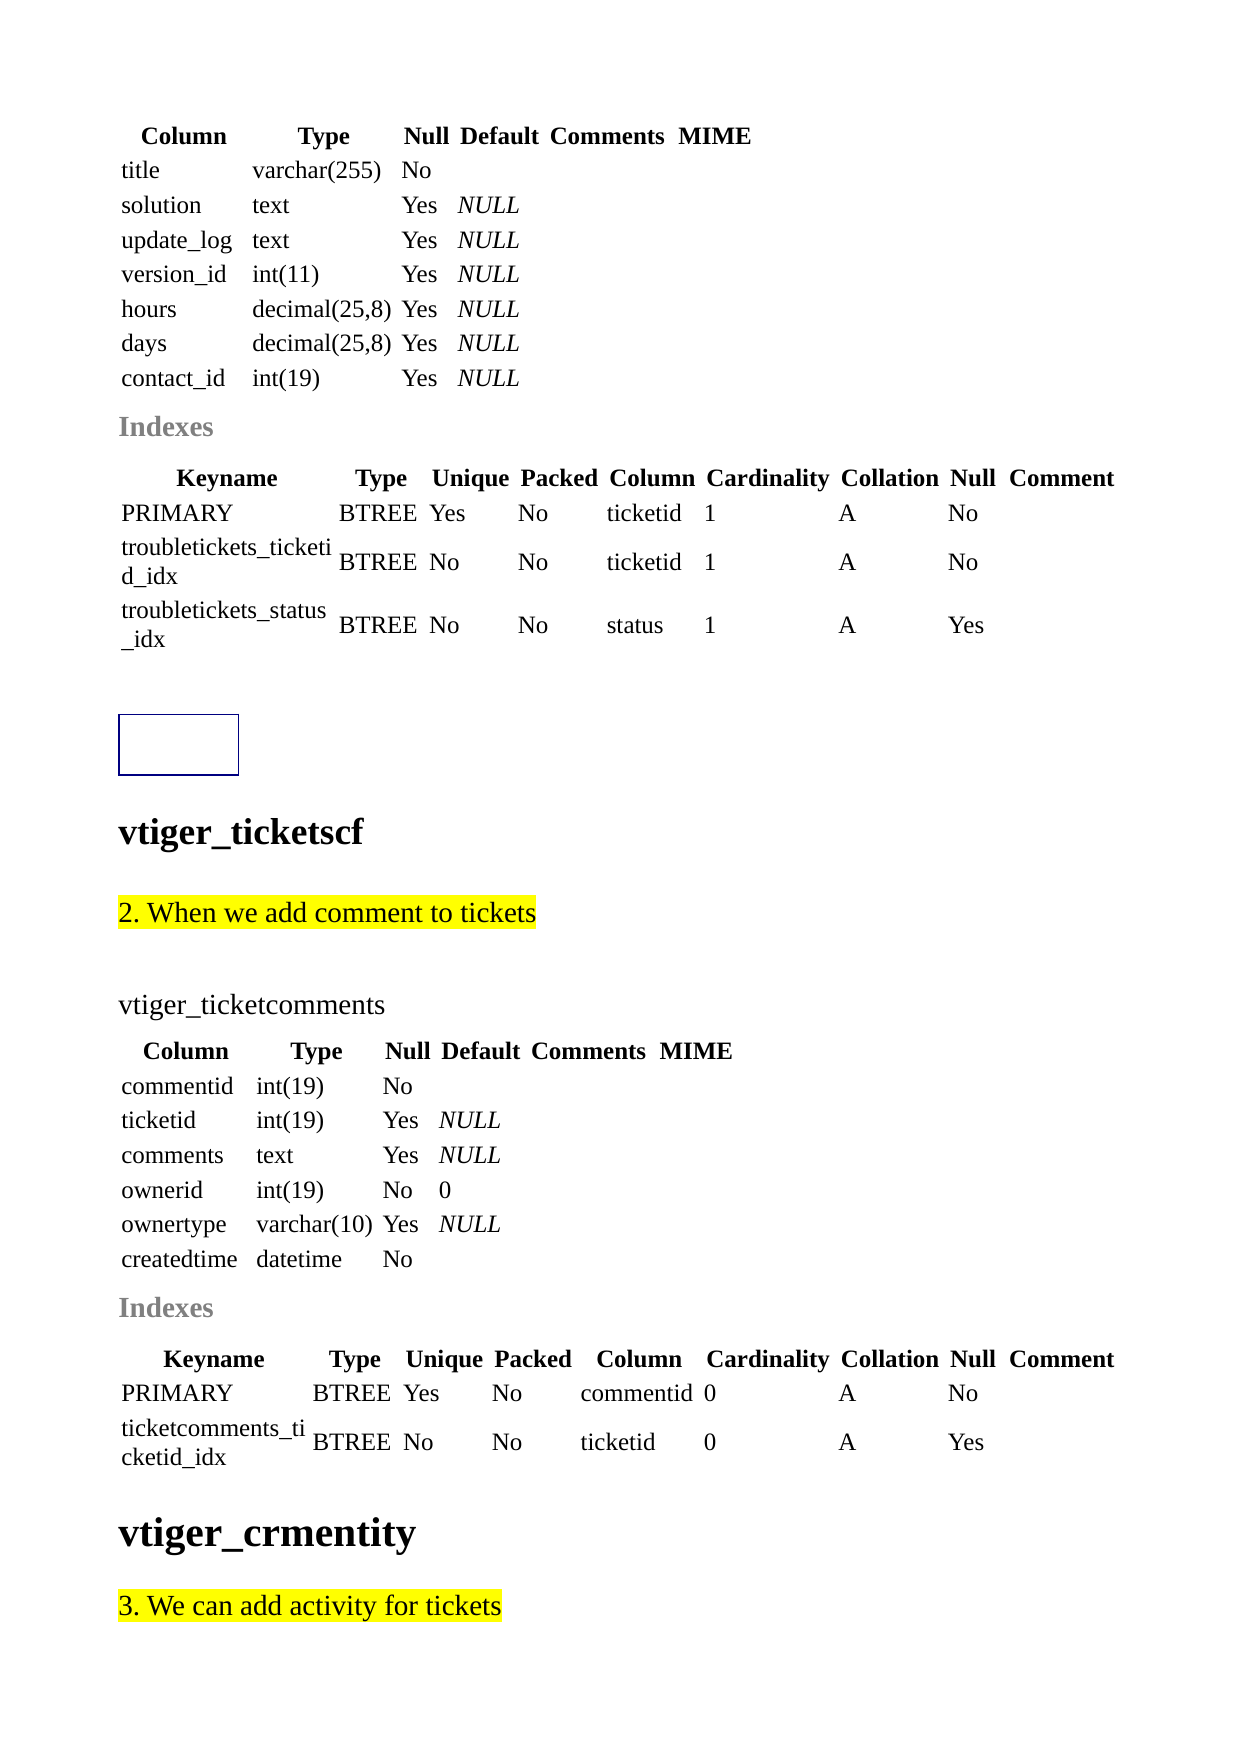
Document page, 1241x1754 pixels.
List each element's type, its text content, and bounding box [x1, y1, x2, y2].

table_cell troubletickets_status_idx [118, 593, 336, 656]
table_cell [651, 1172, 741, 1206]
text vtiger_crmentity [118, 1507, 1122, 1555]
subtitle Indexes [118, 409, 1122, 443]
table_cell contact_id [118, 360, 249, 395]
table_cell BTREE [309, 1376, 400, 1410]
table_header MIME [670, 118, 759, 153]
table_cell NULL [455, 187, 544, 222]
table_cell int(19) [253, 1172, 379, 1206]
table_cell Yes [426, 495, 515, 529]
table_header Type [336, 460, 426, 495]
table_cell troubletickets_ticketid_idx [118, 529, 336, 593]
table_cell createdtime [118, 1241, 253, 1276]
table_cell NULL [436, 1103, 526, 1137]
table_header Keyname [118, 460, 336, 495]
table_cell [526, 1206, 651, 1241]
table_cell Yes [398, 187, 454, 222]
table_cell ticketid [604, 495, 701, 529]
table_cell hours [118, 291, 249, 326]
table_header Keyname [118, 1341, 309, 1376]
table_header Comments [544, 118, 670, 153]
table_cell [651, 1137, 741, 1172]
table_cell [544, 187, 670, 222]
table_header Cardinality [701, 460, 835, 495]
table_cell text [249, 187, 398, 222]
table_cell [526, 1241, 651, 1276]
table_cell Yes [379, 1137, 436, 1172]
table_cell update_log [118, 222, 249, 256]
table_cell Yes [398, 222, 454, 256]
table_cell varchar(10) [253, 1206, 379, 1241]
table_cell [1001, 593, 1122, 656]
table_header Cardinality [701, 1341, 835, 1376]
text 2. When we add comment to tickets [118, 895, 1122, 929]
table_cell [526, 1103, 651, 1137]
table_cell No [379, 1241, 436, 1276]
table_cell 0 [701, 1376, 835, 1410]
table_cell 1 [701, 495, 835, 529]
table_cell ticketid [578, 1410, 701, 1473]
table_cell BTREE [309, 1410, 400, 1473]
table_cell title [118, 153, 249, 187]
table_cell [670, 291, 759, 326]
table_cell Yes [945, 593, 1001, 656]
table_cell BTREE [336, 529, 426, 593]
table_cell [651, 1241, 741, 1276]
table_cell A [835, 593, 945, 656]
table_cell ownerid [118, 1172, 253, 1206]
table_cell NULL [455, 291, 544, 326]
table_cell No [400, 1410, 489, 1473]
text vtiger_ticketscf [118, 809, 1122, 852]
table_cell [526, 1068, 651, 1103]
table_cell decimal(25,8) [249, 291, 398, 326]
table_cell 1 [701, 529, 835, 593]
text 3. We can add activity for tickets [118, 1588, 1122, 1622]
table_header Column [578, 1341, 701, 1376]
table_cell [526, 1172, 651, 1206]
table_cell NULL [436, 1206, 526, 1241]
table_cell text [253, 1137, 379, 1172]
table_cell 1 [701, 593, 835, 656]
table_cell Yes [400, 1376, 489, 1410]
table_header Default [436, 1034, 526, 1068]
table_header Default [455, 118, 544, 153]
table_cell text [249, 222, 398, 256]
table_cell [651, 1103, 741, 1137]
table_cell Yes [398, 326, 454, 360]
table_header Column [604, 460, 701, 495]
table_cell [651, 1206, 741, 1241]
table_header Packed [515, 460, 604, 495]
table_cell [544, 222, 670, 256]
table_header Null [379, 1034, 436, 1068]
table_cell [670, 222, 759, 256]
table_header Null [398, 118, 454, 153]
table_cell 0 [701, 1410, 835, 1473]
table_cell BTREE [336, 495, 426, 529]
table_cell ownertype [118, 1206, 253, 1241]
table_cell No [379, 1172, 436, 1206]
table_cell int(19) [249, 360, 398, 395]
table_cell No [515, 495, 604, 529]
table_cell [544, 291, 670, 326]
table_header Collation [835, 460, 945, 495]
table_cell commentid [578, 1376, 701, 1410]
table_cell int(19) [253, 1103, 379, 1137]
table_cell Yes [398, 360, 454, 395]
table_cell int(11) [249, 256, 398, 291]
table_cell No [379, 1068, 436, 1103]
table_cell ticketcomments_ticketid_idx [118, 1410, 309, 1473]
table_header Comment [1001, 1341, 1122, 1376]
table_cell No [489, 1376, 577, 1410]
table_cell [544, 360, 670, 395]
table_cell int(19) [253, 1068, 379, 1103]
table_header Unique [400, 1341, 489, 1376]
table_header Unique [426, 460, 515, 495]
table_header Collation [835, 1341, 945, 1376]
table_cell NULL [455, 360, 544, 395]
table_cell A [835, 1410, 945, 1473]
table_cell A [835, 495, 945, 529]
table_cell No [515, 529, 604, 593]
table_cell [544, 256, 670, 291]
table_cell 0 [436, 1172, 526, 1206]
table_header MIME [651, 1034, 741, 1068]
table_cell Yes [398, 256, 454, 291]
table_cell PRIMARY [118, 495, 336, 529]
table_cell decimal(25,8) [249, 326, 398, 360]
table_cell days [118, 326, 249, 360]
table_cell [544, 153, 670, 187]
table_header Column [118, 1034, 253, 1068]
table_cell [651, 1068, 741, 1103]
table_cell No [515, 593, 604, 656]
table_header Comment [1001, 460, 1122, 495]
table_cell varchar(255) [249, 153, 398, 187]
table_cell comments [118, 1137, 253, 1172]
table_header Column [118, 118, 249, 153]
table_cell [670, 360, 759, 395]
subtitle Indexes [118, 1290, 1122, 1324]
table_cell NULL [455, 222, 544, 256]
table_cell datetime [253, 1241, 379, 1276]
table_cell No [945, 495, 1001, 529]
table_header Comments [526, 1034, 651, 1068]
table_cell BTREE [336, 593, 426, 656]
table_cell [1001, 529, 1122, 593]
table_cell Yes [379, 1206, 436, 1241]
table_cell ticketid [118, 1103, 253, 1137]
table_header Type [309, 1341, 400, 1376]
table_cell [1001, 495, 1122, 529]
table_cell [670, 153, 759, 187]
table_cell No [945, 529, 1001, 593]
table_cell ticketid [604, 529, 701, 593]
table_cell version_id [118, 256, 249, 291]
table_cell solution [118, 187, 249, 222]
table_cell commentid [118, 1068, 253, 1103]
subtitle vtiger_ticketcomments [118, 987, 1122, 1021]
table_cell [526, 1137, 651, 1172]
table_cell NULL [455, 256, 544, 291]
table_cell PRIMARY [118, 1376, 309, 1410]
table_header Type [249, 118, 398, 153]
table_cell Yes [398, 291, 454, 326]
table_cell [455, 153, 544, 187]
table_header Null [945, 1341, 1001, 1376]
picture [120, 715, 238, 774]
table_cell status [604, 593, 701, 656]
table_header Packed [489, 1341, 577, 1376]
table_cell [670, 187, 759, 222]
table_cell [1001, 1376, 1122, 1410]
table_cell [544, 326, 670, 360]
table_cell [436, 1068, 526, 1103]
table_cell No [489, 1410, 577, 1473]
table_cell No [398, 153, 454, 187]
table_cell No [426, 593, 515, 656]
table_cell [1001, 1410, 1122, 1473]
table_cell A [835, 529, 945, 593]
table_cell Yes [945, 1410, 1001, 1473]
table_cell [670, 326, 759, 360]
table_header Type [253, 1034, 379, 1068]
table_cell Yes [379, 1103, 436, 1137]
table_cell NULL [455, 326, 544, 360]
table_cell No [426, 529, 515, 593]
table_cell A [835, 1376, 945, 1410]
table_header Null [945, 460, 1001, 495]
table_cell [436, 1241, 526, 1276]
table_cell NULL [436, 1137, 526, 1172]
table_cell No [945, 1376, 1001, 1410]
table_cell [670, 256, 759, 291]
